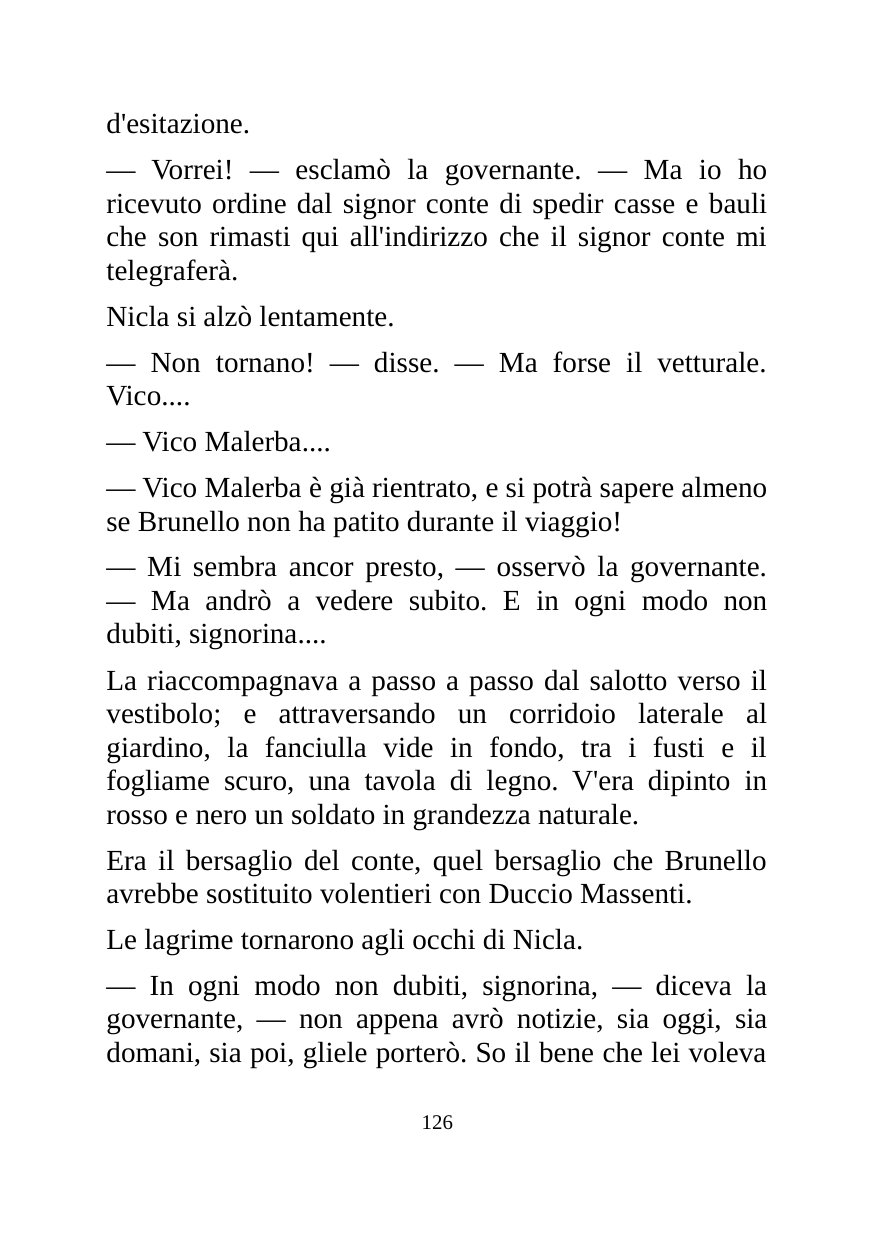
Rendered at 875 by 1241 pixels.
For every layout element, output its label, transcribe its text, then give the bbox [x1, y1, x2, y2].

text d'esitazione. [106, 106, 768, 140]
text — In ogni modo non dubiti, signorina, — diceva la governante, — non appena avrò notizie, sia oggi, sia domani, sia poi, gliele porterò. So il bene che lei voleva [106, 968, 768, 1069]
text — Mi sembra ancor presto, — osservò la governante. — Ma andrò a vedere subito. E in ogni modo non dubiti, signorina.... [106, 549, 768, 650]
text Nicla si alzò lentamente. [106, 299, 768, 332]
text Le lagrime tornarono agli occhi di Nicla. [106, 922, 768, 956]
text Era il bersaglio del conte, quel bersaglio che Brunello avrebbe sostituito volentieri con Duccio Massenti. [106, 843, 768, 910]
text — Vico Malerba.... [106, 424, 768, 458]
text — Vico Malerba è già rientrato, e si potrà sapere almeno se Brunello non ha patito durante il viaggio! [106, 470, 768, 537]
text — Vorrei! — esclamò la governante. — Ma io ho ricevuto ordine dal signor conte di spedir casse e bauli che son rimasti qui all'indirizzo che il signor conte mi telegraferà. [106, 152, 768, 286]
text La riaccompagnava a passo a passo dal salotto verso il vestibolo; e attraversando un corridoio laterale al giardino, la fanciulla vide in fondo, tra i fusti e il fogliame scuro, una tavola di legno. V'era dipinto in rosso e nero un soldato in grandezza naturale. [106, 663, 768, 830]
text — Non tornano! — disse. — Ma forse il vetturale. Vico.... [106, 345, 768, 412]
